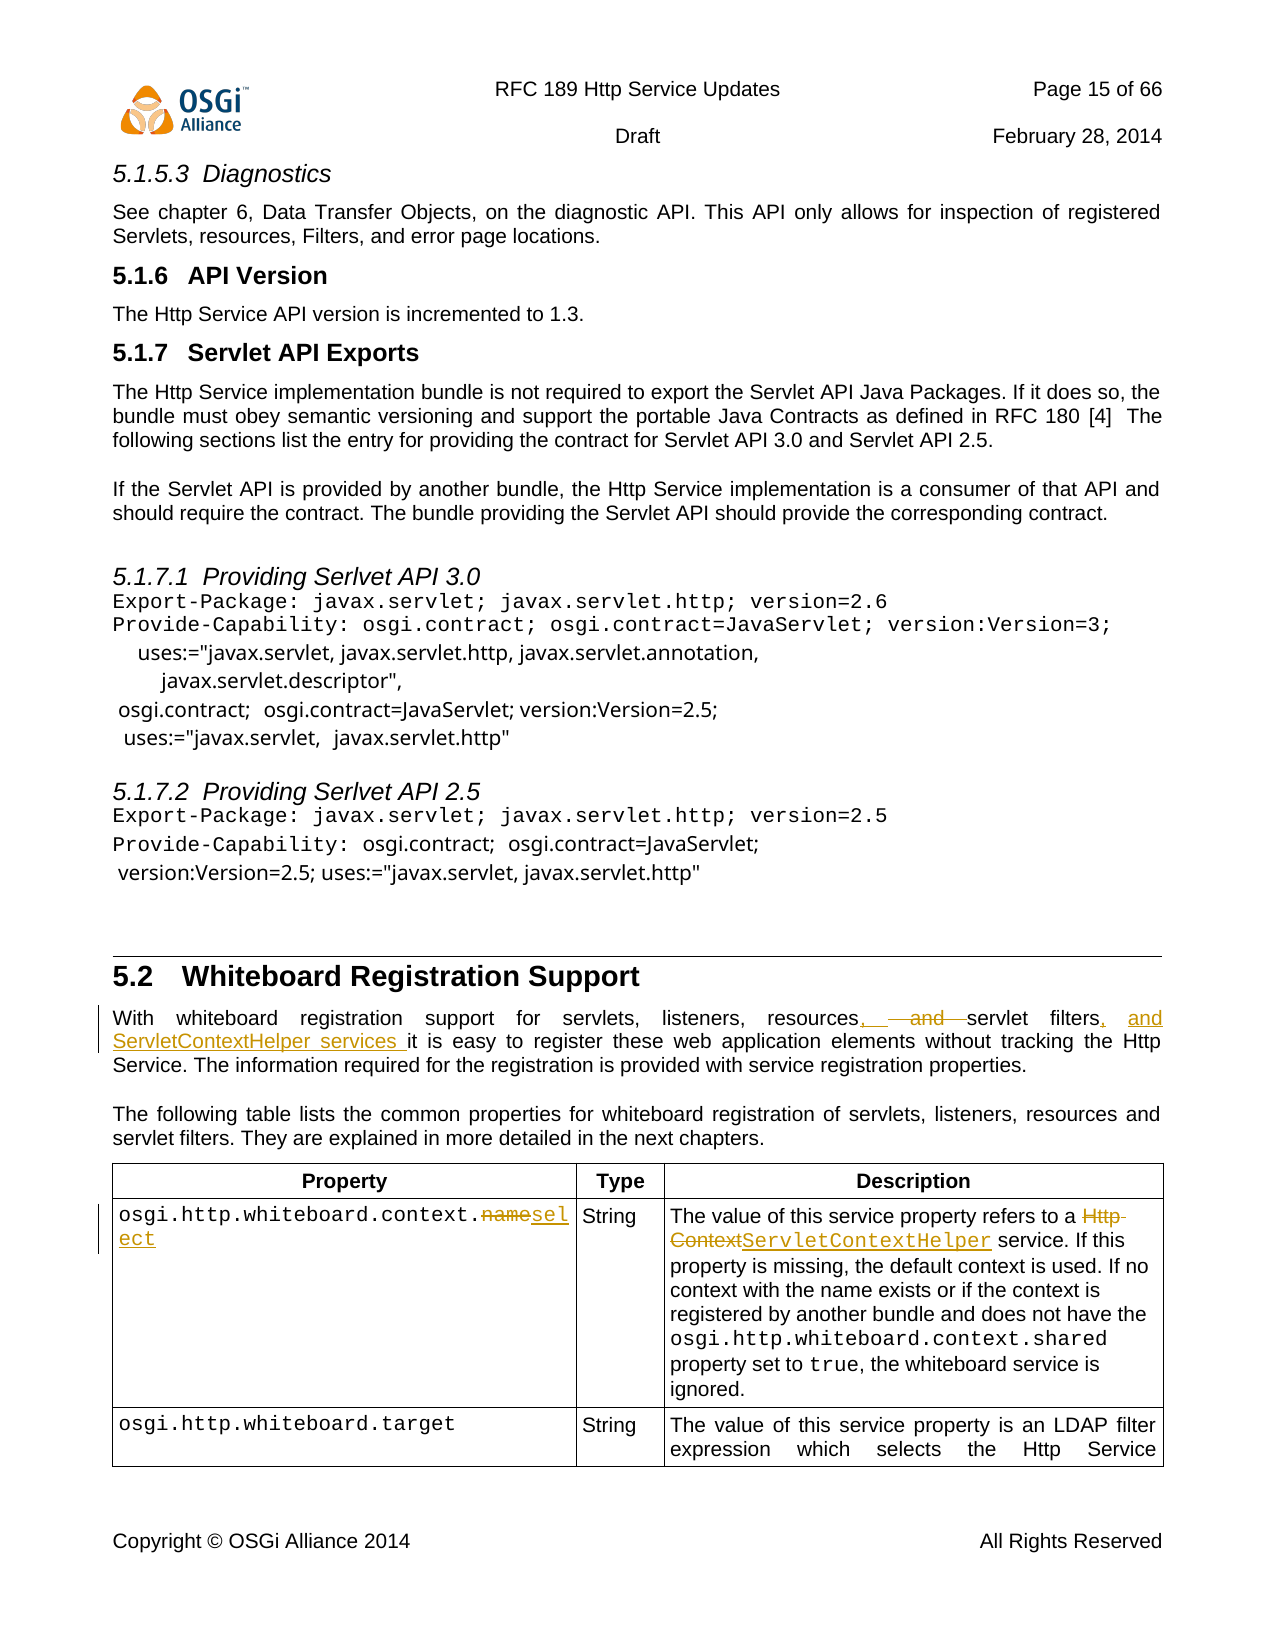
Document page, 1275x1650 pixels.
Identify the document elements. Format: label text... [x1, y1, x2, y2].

table_header Property [113, 1164, 576, 1198]
text uses:="javax.servlet, javax.servlet.http, javax.servlet.annotation, [112, 638, 1162, 666]
text Provide-Capability: osgi.contract; osgi.contract=JavaServlet; [112, 829, 1162, 858]
subtitle Diagnostics [112, 159, 1162, 188]
text version:Version=2.5; uses:="javax.servlet, javax.servlet.http" [112, 858, 1162, 886]
text uses:="javax.servlet, javax.servlet.http" [112, 723, 1162, 752]
table_header Description [665, 1164, 1163, 1198]
text Provide-Capability: osgi.contract; osgi.contract=JavaServlet; version:Version=3; [112, 614, 1162, 638]
table_cell osgi.http.whiteboard.context.select [113, 1199, 576, 1407]
text javax.servlet.descriptor", [112, 666, 1162, 695]
table_cell String [577, 1199, 664, 1407]
subtitle Servlet API Exports [112, 338, 1162, 367]
text The following table lists the common properties for whiteboard registration of servlets, listeners, resources and servlet filters. They are explained in more detailed in the next chapters. [112, 1102, 1162, 1150]
table_cell The value of this service property is an LDAP filter expression which selects the Http Service [665, 1408, 1163, 1466]
text osgi.contract; osgi.contract=JavaServlet; version:Version=2.5; [112, 695, 1162, 723]
subtitle Whiteboard Registration Support [112, 957, 1162, 993]
table_cell String [577, 1408, 664, 1466]
table_cell The value of this service property refers to a ServletContextHelper service. If this property is missing, the default context is used. If no context with the name exists or if the context is registered by another bundle and does not have the osgi.http.whiteboard.context.shared property set to true, the whiteboard service is ignored. [665, 1199, 1163, 1407]
subtitle API Version [112, 261, 1162, 289]
text Export-Package: javax.servlet; javax.servlet.http; version=2.5 [112, 805, 1162, 829]
subtitle Providing Serlvet API 3.0 [112, 562, 1162, 591]
text With whiteboard registration support for servlets, listeners, resources, servlet filters, and ServletContextHelper services it is easy to register these web application elements without tracking the Http Service. The information required for the registration is provided with service registration properties. [112, 1005, 1162, 1077]
text See chapter 6, Data Transfer Objects, on the diagnostic API. This API only allows for inspection of registered Servlets, resources, Filters, and error page locations. [112, 200, 1162, 248]
text Export-Package: javax.servlet; javax.servlet.http; version=2.6 [112, 591, 1162, 614]
text The Http Service API version is incremented to 1.3. [112, 302, 1162, 326]
text If the Servlet API is provided by another bundle, the Http Service implementation is a consumer of that API and should require the contract. The bundle providing the Servlet API should provide the corresponding contract. [112, 476, 1162, 524]
picture [113, 78, 257, 142]
subtitle Providing Serlvet API 2.5 [112, 777, 1162, 805]
text The Http Service implementation bundle is not required to export the Servlet API Java Packages. If it does so, the bundle must obey semantic versioning and support the portable Java Contracts as defined in RFC 180 [4]. The following sections list the entry for providing the contract for Servlet API 3.0 and Servlet API 2.5. [112, 379, 1162, 451]
table_header Type [577, 1164, 664, 1198]
table_cell osgi.http.whiteboard.target [113, 1408, 576, 1466]
